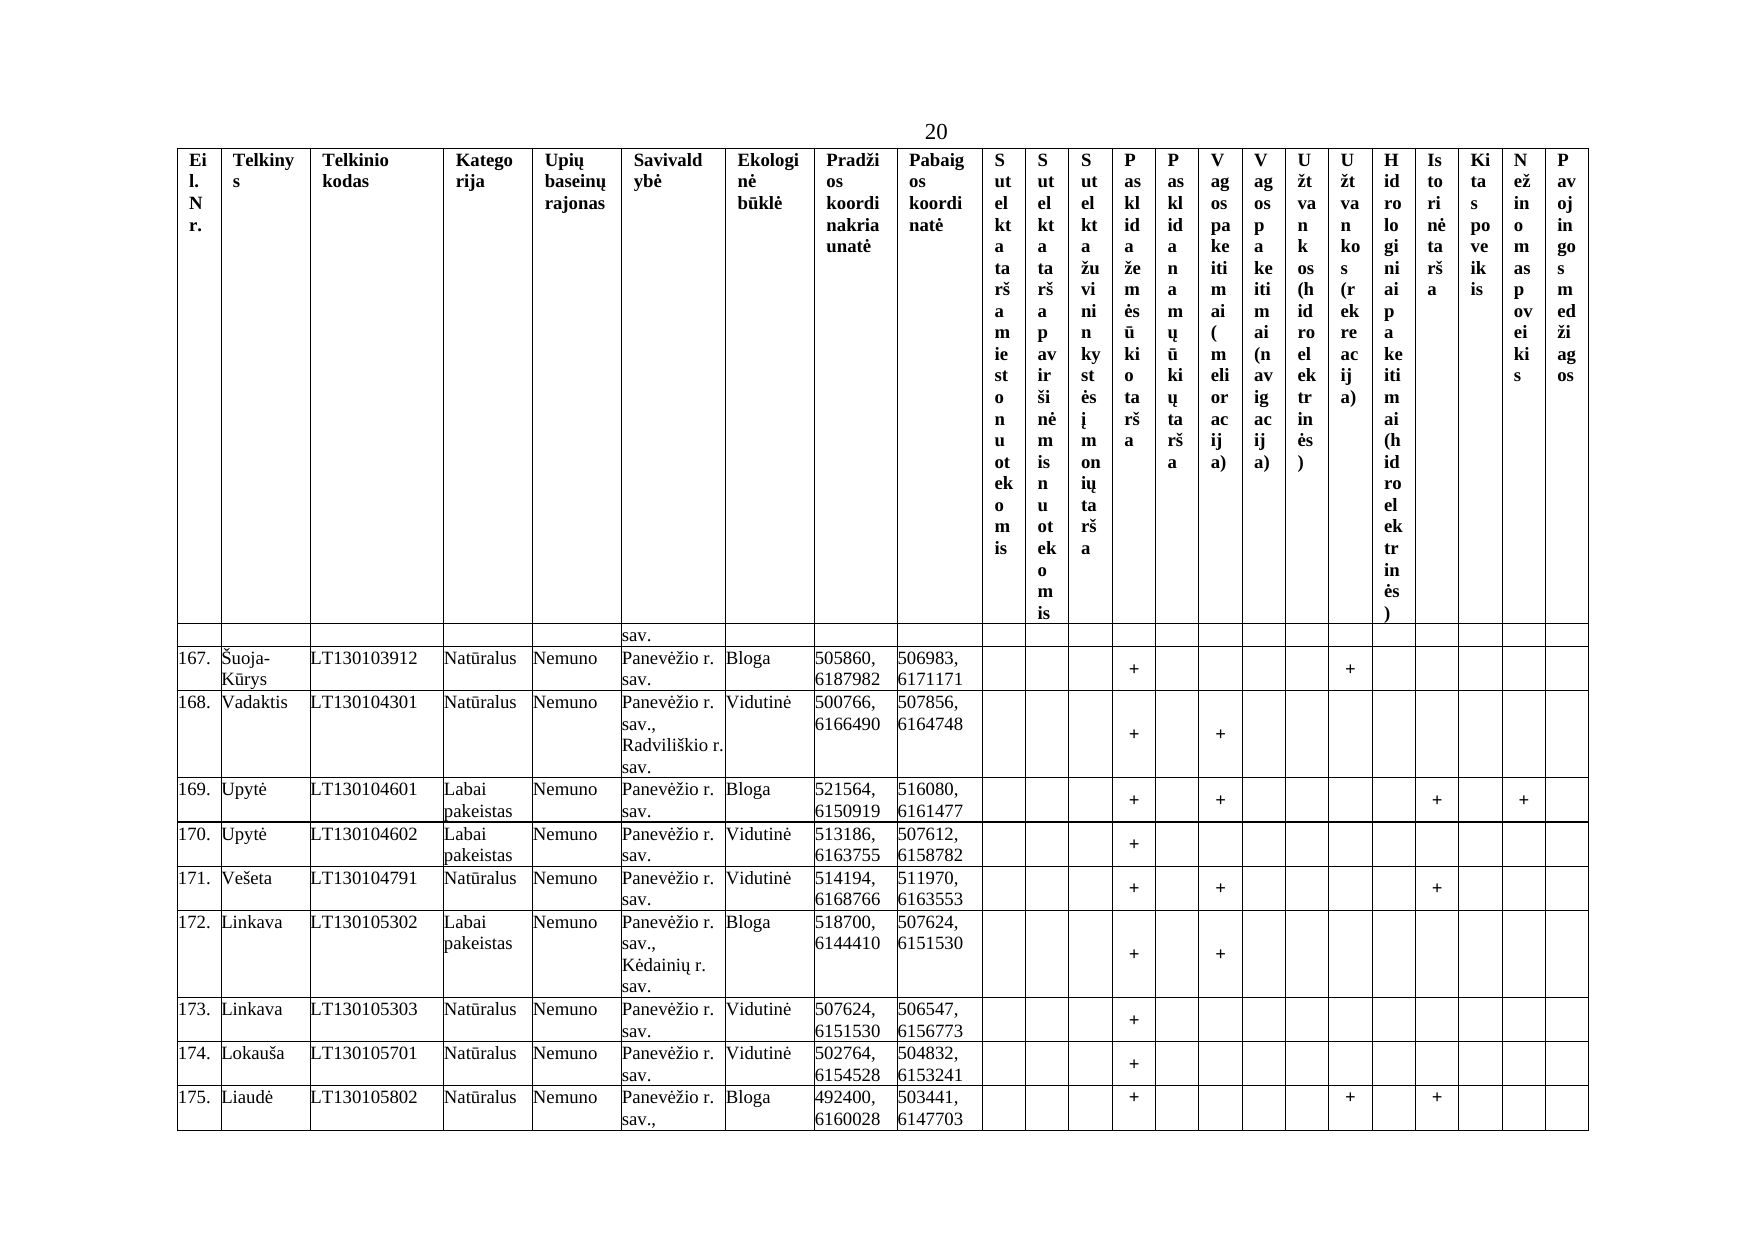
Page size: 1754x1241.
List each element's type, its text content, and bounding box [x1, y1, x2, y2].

table_cell Natūralus [444, 1042, 532, 1085]
table_cell [1026, 778, 1068, 821]
table_cell Natūralus [444, 998, 532, 1041]
table_cell [1503, 691, 1545, 777]
table_cell [1156, 1086, 1198, 1129]
table_cell [1459, 691, 1502, 777]
table_cell [1373, 1086, 1415, 1129]
table_header Eil. Nr. [178, 149, 221, 623]
table_cell [1026, 624, 1068, 646]
table_header Sutelkta žuvininkystės įmonių tarša [1069, 149, 1112, 623]
table_cell [1416, 647, 1458, 690]
table_cell + [1503, 778, 1545, 821]
table_header Ekologinė būklė [726, 149, 814, 623]
table_cell [1329, 823, 1372, 866]
table_cell 507612, 6158782 [898, 823, 982, 866]
table_cell 171. [178, 867, 221, 910]
table_cell [1026, 1042, 1068, 1085]
table_header Užtvankos (rekreacija) [1329, 149, 1372, 623]
table_cell [1069, 911, 1112, 997]
table_cell [1286, 691, 1328, 777]
table_cell [1459, 624, 1502, 646]
table_header Nežinomas poveikis [1503, 149, 1545, 623]
table_header Telkinys [222, 149, 310, 623]
table_cell [1546, 1042, 1588, 1085]
table_cell [1373, 1042, 1415, 1085]
table_cell Natūralus [444, 867, 532, 910]
table_cell Nemuno [533, 998, 621, 1041]
table_cell [1459, 1086, 1502, 1129]
table_header Istorinė tarša [1416, 149, 1458, 623]
table_cell 170. [178, 823, 221, 866]
table_cell 514194, 6168766 [815, 867, 897, 910]
table_cell [1459, 867, 1502, 910]
table_cell [1156, 624, 1198, 646]
table_cell [1286, 624, 1328, 646]
table_header Pradžios koordinakriaunatė [815, 149, 897, 623]
table_header Sutelkta tarša miesto nuotekomis [983, 149, 1025, 623]
table_cell 167. [178, 647, 221, 690]
table_cell Panevėžio r. sav., [622, 1086, 725, 1129]
table_cell [983, 823, 1025, 866]
table_cell [1329, 1042, 1372, 1085]
table_cell Nemuno [533, 823, 621, 866]
table_cell [1546, 691, 1588, 777]
table_cell [1069, 1042, 1112, 1085]
table_cell [1243, 911, 1285, 997]
table_cell 175. [178, 1086, 221, 1129]
table_cell [1286, 778, 1328, 821]
table_cell [1026, 998, 1068, 1041]
table_cell [1199, 823, 1242, 866]
table_cell [1503, 1042, 1545, 1085]
table_cell [983, 647, 1025, 690]
table_cell Natūralus [444, 691, 532, 777]
table_cell Linkava [222, 911, 310, 997]
table_cell [1546, 778, 1588, 821]
table_cell + [1416, 778, 1458, 821]
table_cell Bloga [726, 778, 814, 821]
table_cell [983, 778, 1025, 821]
table_cell [1416, 911, 1458, 997]
table_cell [1026, 647, 1068, 690]
table_cell [1069, 624, 1112, 646]
table_cell LT130104602 [311, 823, 443, 866]
table_cell [1286, 911, 1328, 997]
table_cell [1156, 867, 1198, 910]
table_header Pabaigos koordinatė [898, 149, 982, 623]
table_header Pasklida žemės ūkio tarša [1113, 149, 1155, 623]
table_cell + [1113, 823, 1155, 866]
table_cell [1546, 647, 1588, 690]
table_cell [1503, 998, 1545, 1041]
table_cell [1416, 691, 1458, 777]
table_cell Nemuno [533, 911, 621, 997]
table_cell [1026, 911, 1068, 997]
table_cell 505860, 6187982 [815, 647, 897, 690]
table_cell LT130105302 [311, 911, 443, 997]
table_cell [1503, 624, 1545, 646]
table_cell [1243, 867, 1285, 910]
table_cell [1286, 867, 1328, 910]
table_cell [1329, 624, 1372, 646]
table_cell [898, 624, 982, 646]
table_cell [726, 624, 814, 646]
table_cell [1026, 691, 1068, 777]
table_cell [1329, 867, 1372, 910]
table_cell [1503, 867, 1545, 910]
table_cell + [1199, 778, 1242, 821]
table_header Pavojingos medžiagos [1546, 149, 1588, 623]
table_cell Panevėžio r. sav. [622, 998, 725, 1041]
table_cell + [1329, 1086, 1372, 1129]
table_cell Vidutinė [726, 998, 814, 1041]
table_cell [1373, 998, 1415, 1041]
table_cell Panevėžio r. sav. [622, 867, 725, 910]
table_header Savivaldybė [622, 149, 725, 623]
table_cell Vešeta [222, 867, 310, 910]
table_cell + [1113, 1086, 1155, 1129]
table_cell sav. [622, 624, 725, 646]
table_cell [1069, 998, 1112, 1041]
table_cell [1243, 624, 1285, 646]
table_cell [1069, 867, 1112, 910]
table_cell Natūralus [444, 647, 532, 690]
table_cell [1459, 998, 1502, 1041]
table_cell LT130104301 [311, 691, 443, 777]
table_cell [1373, 624, 1415, 646]
table_cell 173. [178, 998, 221, 1041]
table_cell [1069, 1086, 1112, 1129]
table_header Kategorija [444, 149, 532, 623]
table_cell 506547, 6156773 [898, 998, 982, 1041]
table_cell [815, 624, 897, 646]
table_cell [1503, 647, 1545, 690]
table_cell Linkava [222, 998, 310, 1041]
table_cell [1546, 911, 1588, 997]
table_cell 172. [178, 911, 221, 997]
table_cell Vidutinė [726, 823, 814, 866]
table_cell Bloga [726, 647, 814, 690]
table_cell 492400, 6160028 [815, 1086, 897, 1129]
table_cell Vidutinė [726, 1042, 814, 1085]
table_cell [983, 691, 1025, 777]
table_cell Nemuno [533, 778, 621, 821]
table_cell 521564, 6150919 [815, 778, 897, 821]
table_cell Labai pakeistas [444, 823, 532, 866]
table_cell [1243, 691, 1285, 777]
table_cell [1286, 998, 1328, 1041]
table_cell + [1113, 691, 1155, 777]
table_cell + [1113, 867, 1155, 910]
table_cell [1329, 691, 1372, 777]
table_cell + [1199, 867, 1242, 910]
table_cell + [1113, 647, 1155, 690]
table_cell + [1113, 778, 1155, 821]
table_cell Panevėžio r. sav., Kėdainių r. sav. [622, 911, 725, 997]
table_cell Labai pakeistas [444, 778, 532, 821]
table_cell [1069, 823, 1112, 866]
table_cell [983, 911, 1025, 997]
table_cell [1156, 998, 1198, 1041]
table_cell [1199, 1042, 1242, 1085]
table_cell 503441, 6147703 [898, 1086, 982, 1129]
table_cell [1459, 823, 1502, 866]
table_cell 507624, 6151530 [898, 911, 982, 997]
table_header Kitas poveikis [1459, 149, 1502, 623]
table_cell 504832, 6153241 [898, 1042, 982, 1085]
table_cell Nemuno [533, 1086, 621, 1129]
table_cell Panevėžio r. sav. [622, 1042, 725, 1085]
table_cell Šuoja-Kūrys [222, 647, 310, 690]
table_cell 507856, 6164748 [898, 691, 982, 777]
table_cell [1286, 823, 1328, 866]
table_cell [1069, 778, 1112, 821]
table_cell [1156, 778, 1198, 821]
table_cell [1243, 778, 1285, 821]
table_cell [1503, 1086, 1545, 1129]
table_cell Bloga [726, 1086, 814, 1129]
table_cell [1373, 778, 1415, 821]
table_cell [1373, 823, 1415, 866]
table_cell + [1199, 911, 1242, 997]
table_cell [178, 624, 221, 646]
table_cell [1373, 867, 1415, 910]
table_header Pasklida namų ūkių tarša [1156, 149, 1198, 623]
table_cell Nemuno [533, 647, 621, 690]
table_cell Vadaktis [222, 691, 310, 777]
table_cell [444, 624, 532, 646]
table_cell [1546, 998, 1588, 1041]
table_cell [1329, 911, 1372, 997]
table_cell [1026, 867, 1068, 910]
table_cell LT130105701 [311, 1042, 443, 1085]
table_cell + [1329, 647, 1372, 690]
table_cell [1546, 823, 1588, 866]
table_cell [1373, 691, 1415, 777]
table_cell 500766, 6166490 [815, 691, 897, 777]
table_cell [1199, 998, 1242, 1041]
table_cell Upytė [222, 778, 310, 821]
table_cell [983, 998, 1025, 1041]
table_cell LT130104791 [311, 867, 443, 910]
table_cell [1243, 998, 1285, 1041]
table_cell 513186, 6163755 [815, 823, 897, 866]
table_cell [983, 624, 1025, 646]
table_cell [1286, 1086, 1328, 1129]
table_cell [1416, 823, 1458, 866]
table_cell [1156, 691, 1198, 777]
table_cell Nemuno [533, 691, 621, 777]
table_cell Lokauša [222, 1042, 310, 1085]
table_cell [1459, 647, 1502, 690]
table_cell [1199, 647, 1242, 690]
table_header Telkinio kodas [311, 149, 443, 623]
table_cell LT130105303 [311, 998, 443, 1041]
table_cell Panevėžio r. sav. [622, 823, 725, 866]
table_cell [1286, 647, 1328, 690]
table_cell Upytė [222, 823, 310, 866]
table_header Hidrologiniai pakeitimai (hidroelektrinės) [1373, 149, 1415, 623]
table_cell [222, 624, 310, 646]
table_cell + [1416, 1086, 1458, 1129]
table_cell Nemuno [533, 1042, 621, 1085]
table_cell Liaudė [222, 1086, 310, 1129]
table_cell [1069, 691, 1112, 777]
table_cell [1286, 1042, 1328, 1085]
table_cell [1199, 1086, 1242, 1129]
table_cell Vidutinė [726, 691, 814, 777]
table_cell [1416, 624, 1458, 646]
table_cell [1156, 823, 1198, 866]
table_cell [1373, 647, 1415, 690]
table_cell [1546, 624, 1588, 646]
table_cell [1113, 624, 1155, 646]
table_cell [1503, 911, 1545, 997]
table_header Užtvankos (hidroelektrinės) [1286, 149, 1328, 623]
table_cell [983, 867, 1025, 910]
table_cell [533, 624, 621, 646]
table_cell [983, 1086, 1025, 1129]
table_cell [1069, 647, 1112, 690]
table_cell [1459, 911, 1502, 997]
table_cell [1026, 1086, 1068, 1129]
table_cell 174. [178, 1042, 221, 1085]
table_cell [1026, 823, 1068, 866]
table_cell 502764, 6154528 [815, 1042, 897, 1085]
table_cell [1503, 823, 1545, 866]
table_cell [1243, 647, 1285, 690]
table_cell + [1113, 1042, 1155, 1085]
table_header Vagos pakeitimai (navigacija) [1243, 149, 1285, 623]
table_cell [1243, 823, 1285, 866]
table_cell [1459, 778, 1502, 821]
table_cell [1156, 1042, 1198, 1085]
table_cell 511970, 6163553 [898, 867, 982, 910]
table_cell Labai pakeistas [444, 911, 532, 997]
table_cell [1416, 998, 1458, 1041]
table_cell [1546, 1086, 1588, 1129]
table_cell [1546, 867, 1588, 910]
table_cell [1156, 911, 1198, 997]
table_cell [1199, 624, 1242, 646]
table_cell [1156, 647, 1198, 690]
table_cell Panevėžio r. sav., Radviliškio r. sav. [622, 691, 725, 777]
table_cell Bloga [726, 911, 814, 997]
table_cell Nemuno [533, 867, 621, 910]
table_cell [1329, 778, 1372, 821]
table_cell [1243, 1042, 1285, 1085]
table_cell [1329, 998, 1372, 1041]
table_header Upių baseinų rajonas [533, 149, 621, 623]
table_cell LT130105802 [311, 1086, 443, 1129]
table_cell [983, 1042, 1025, 1085]
table_cell + [1113, 998, 1155, 1041]
table_cell 518700, 6144410 [815, 911, 897, 997]
table_cell + [1199, 691, 1242, 777]
table_cell [1243, 1086, 1285, 1129]
table_cell Natūralus [444, 1086, 532, 1129]
table_cell 169. [178, 778, 221, 821]
table_cell Panevėžio r. sav. [622, 647, 725, 690]
table_cell [1373, 911, 1415, 997]
table_cell + [1113, 911, 1155, 997]
table_cell 516080, 6161477 [898, 778, 982, 821]
table_cell 168. [178, 691, 221, 777]
table_cell LT130103912 [311, 647, 443, 690]
table_cell [311, 624, 443, 646]
table_cell [1459, 1042, 1502, 1085]
table_cell [1416, 1042, 1458, 1085]
table_cell + [1416, 867, 1458, 910]
table_cell 506983, 6171171 [898, 647, 982, 690]
table_cell 507624, 6151530 [815, 998, 897, 1041]
table_cell LT130104601 [311, 778, 443, 821]
table_cell Panevėžio r. sav. [622, 778, 725, 821]
table_cell Vidutinė [726, 867, 814, 910]
table_header Vagos pakeitimai (melioracija) [1199, 149, 1242, 623]
table_header Sutelkta tarša paviršinėmis nuotekomis [1026, 149, 1068, 623]
